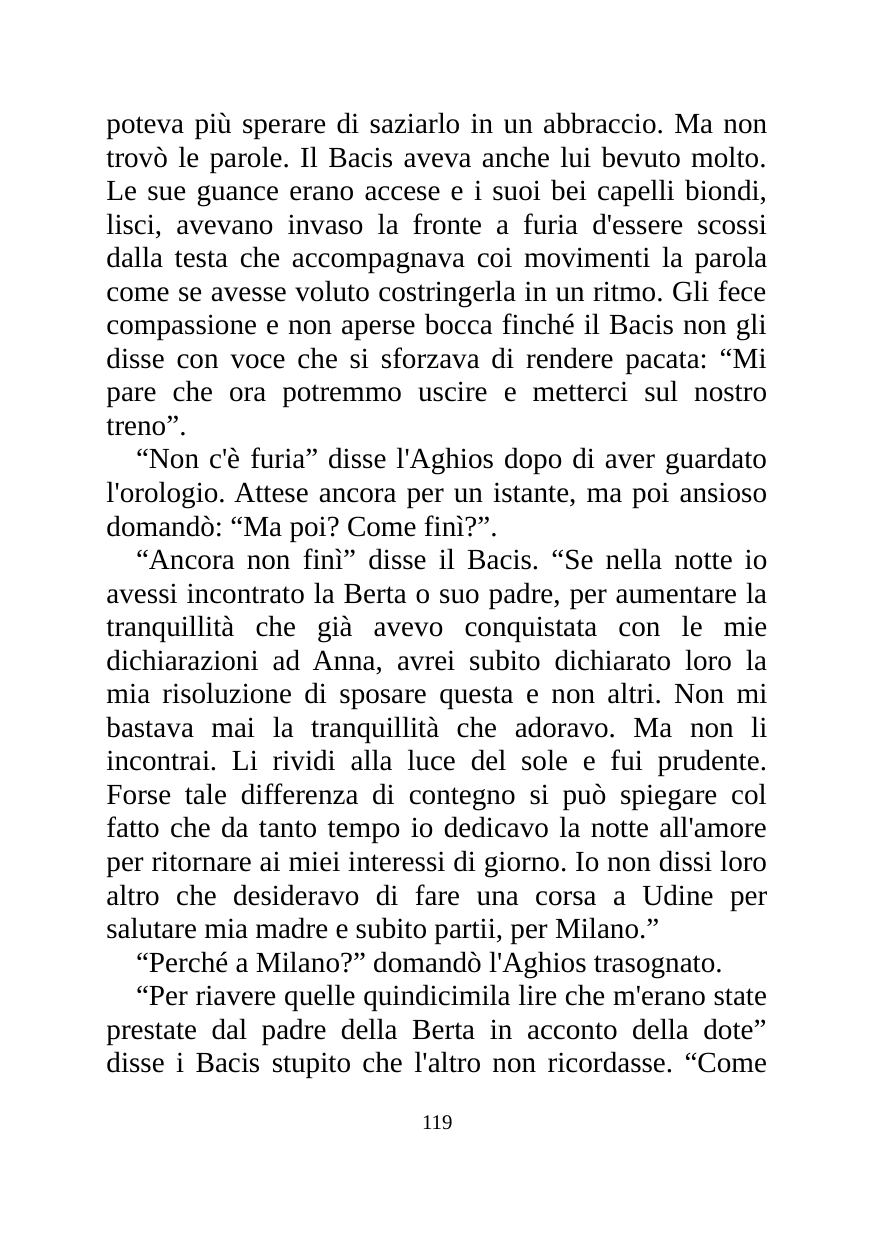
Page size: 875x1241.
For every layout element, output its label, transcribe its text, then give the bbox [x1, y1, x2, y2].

text “Non c'è furia” disse l'Aghios dopo di aver guardato l'orologio. Attese ancora per un istante, ma poi ansioso domandò: “Ma poi? Come finì?”. [106, 442, 768, 542]
text poteva più sperare di saziarlo in un abbraccio. Ma non trovò le parole. Il Bacis aveva anche lui bevuto molto. Le sue guance erano accese e i suoi bei capelli biondi, lisci, avevano invaso la fronte a furia d'essere scossi dalla testa che accompagnava coi movimenti la parola come se avesse voluto costringerla in un ritmo. Gli fece compassione e non aperse bocca finché il Bacis non gli disse con voce che si sforzava di rendere pacata: “Mi pare che ora potremmo uscire e metterci sul nostro treno”. [106, 106, 768, 442]
text “Perché a Milano?” domandò l'Aghios trasognato. [106, 945, 768, 978]
text “Ancora non finì” disse il Bacis. “Se nella notte io avessi incontrato la Berta o suo padre, per aumentare la tranquillità che già avevo conquistata con le mie dichiarazioni ad Anna, avrei subito dichiarato loro la mia risoluzione di sposare questa e non altri. Non mi bastava mai la tranquillità che adoravo. Ma non li incontrai. Li rividi alla luce del sole e fui prudente. Forse tale differenza di contegno si può spiegare col fatto che da tanto tempo io dedicavo la notte all'amore per ritornare ai miei interessi di giorno. Io non dissi loro altro che desideravo di fare una corsa a Udine per salutare mia madre e subito partii, per Milano.” [106, 542, 768, 945]
text “Per riavere quelle quindicimila lire che m'erano state prestate dal padre della Berta in acconto della dote” disse i Bacis stupito che l'altro non ricordasse. “Come [106, 978, 768, 1079]
